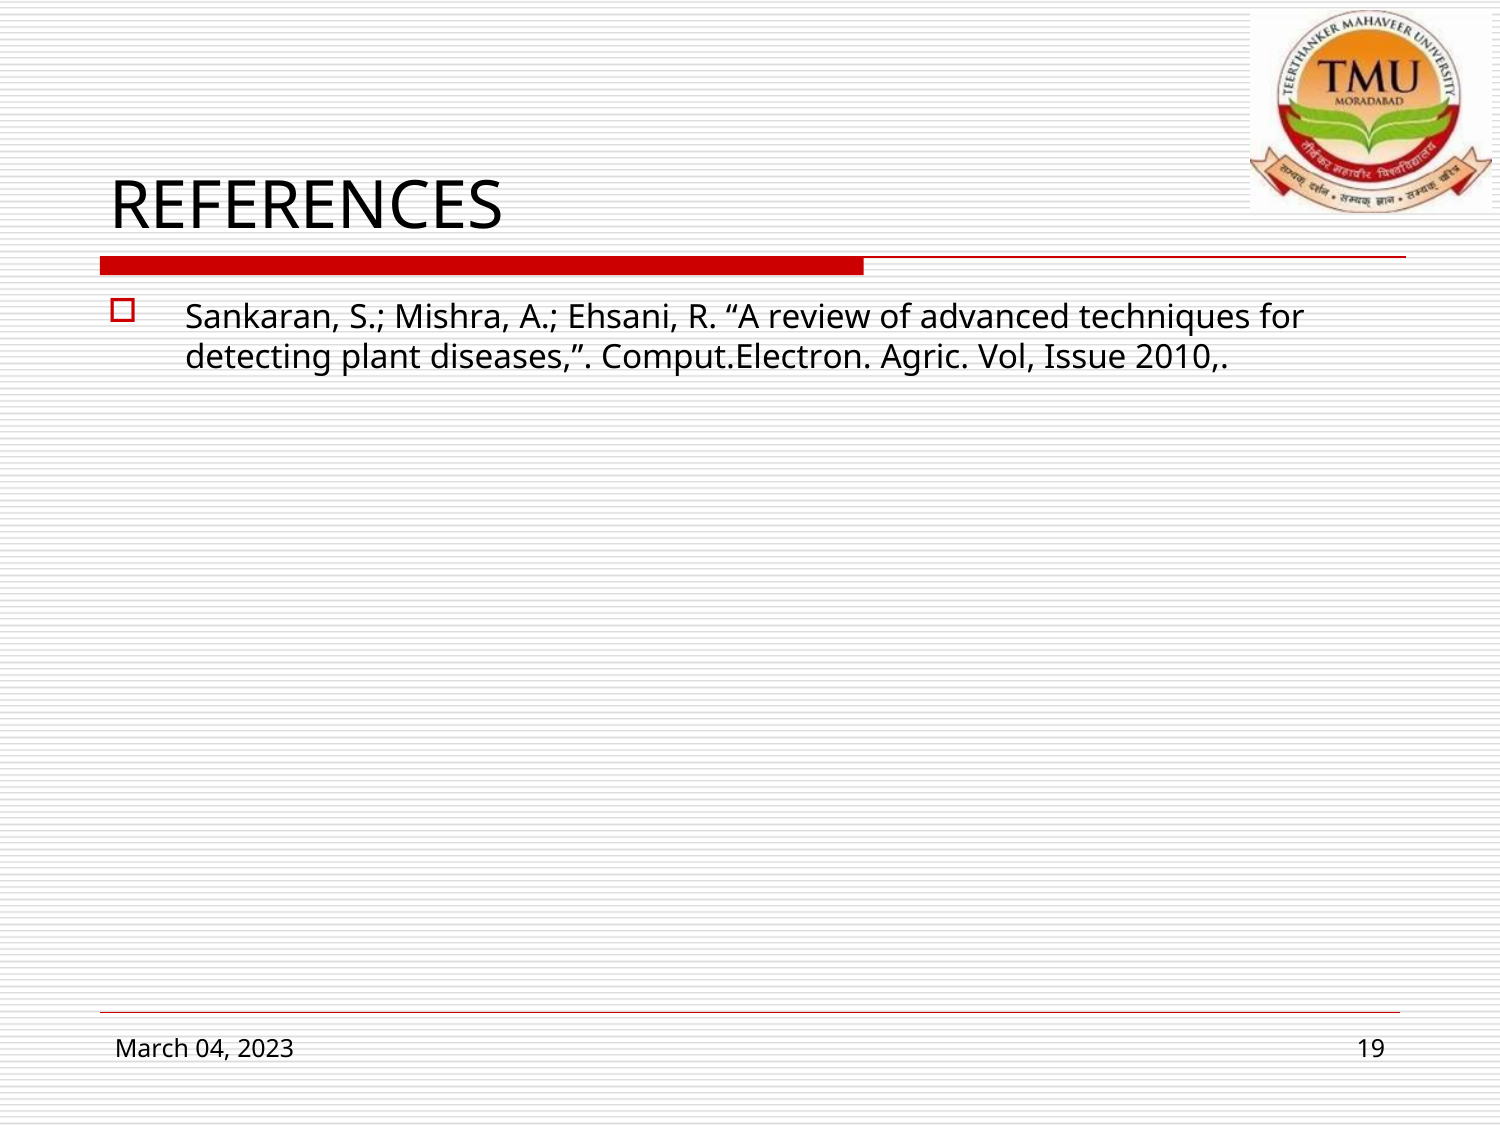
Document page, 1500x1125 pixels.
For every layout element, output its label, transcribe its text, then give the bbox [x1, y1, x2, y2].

picture [0, 0, 1500, 1125]
text_box March 04, 2023 [99, 1024, 426, 1103]
list Sankaran, S.; Mishra, A.; Ehsani, R. “A review of advanced techniques for detecting plant diseases,”. Comput.Electron. Agric. Vol, Issue 2010,. [92, 287, 1406, 988]
title REFERENCES [94, 50, 1407, 250]
text_box [1074, 1024, 1401, 1103]
